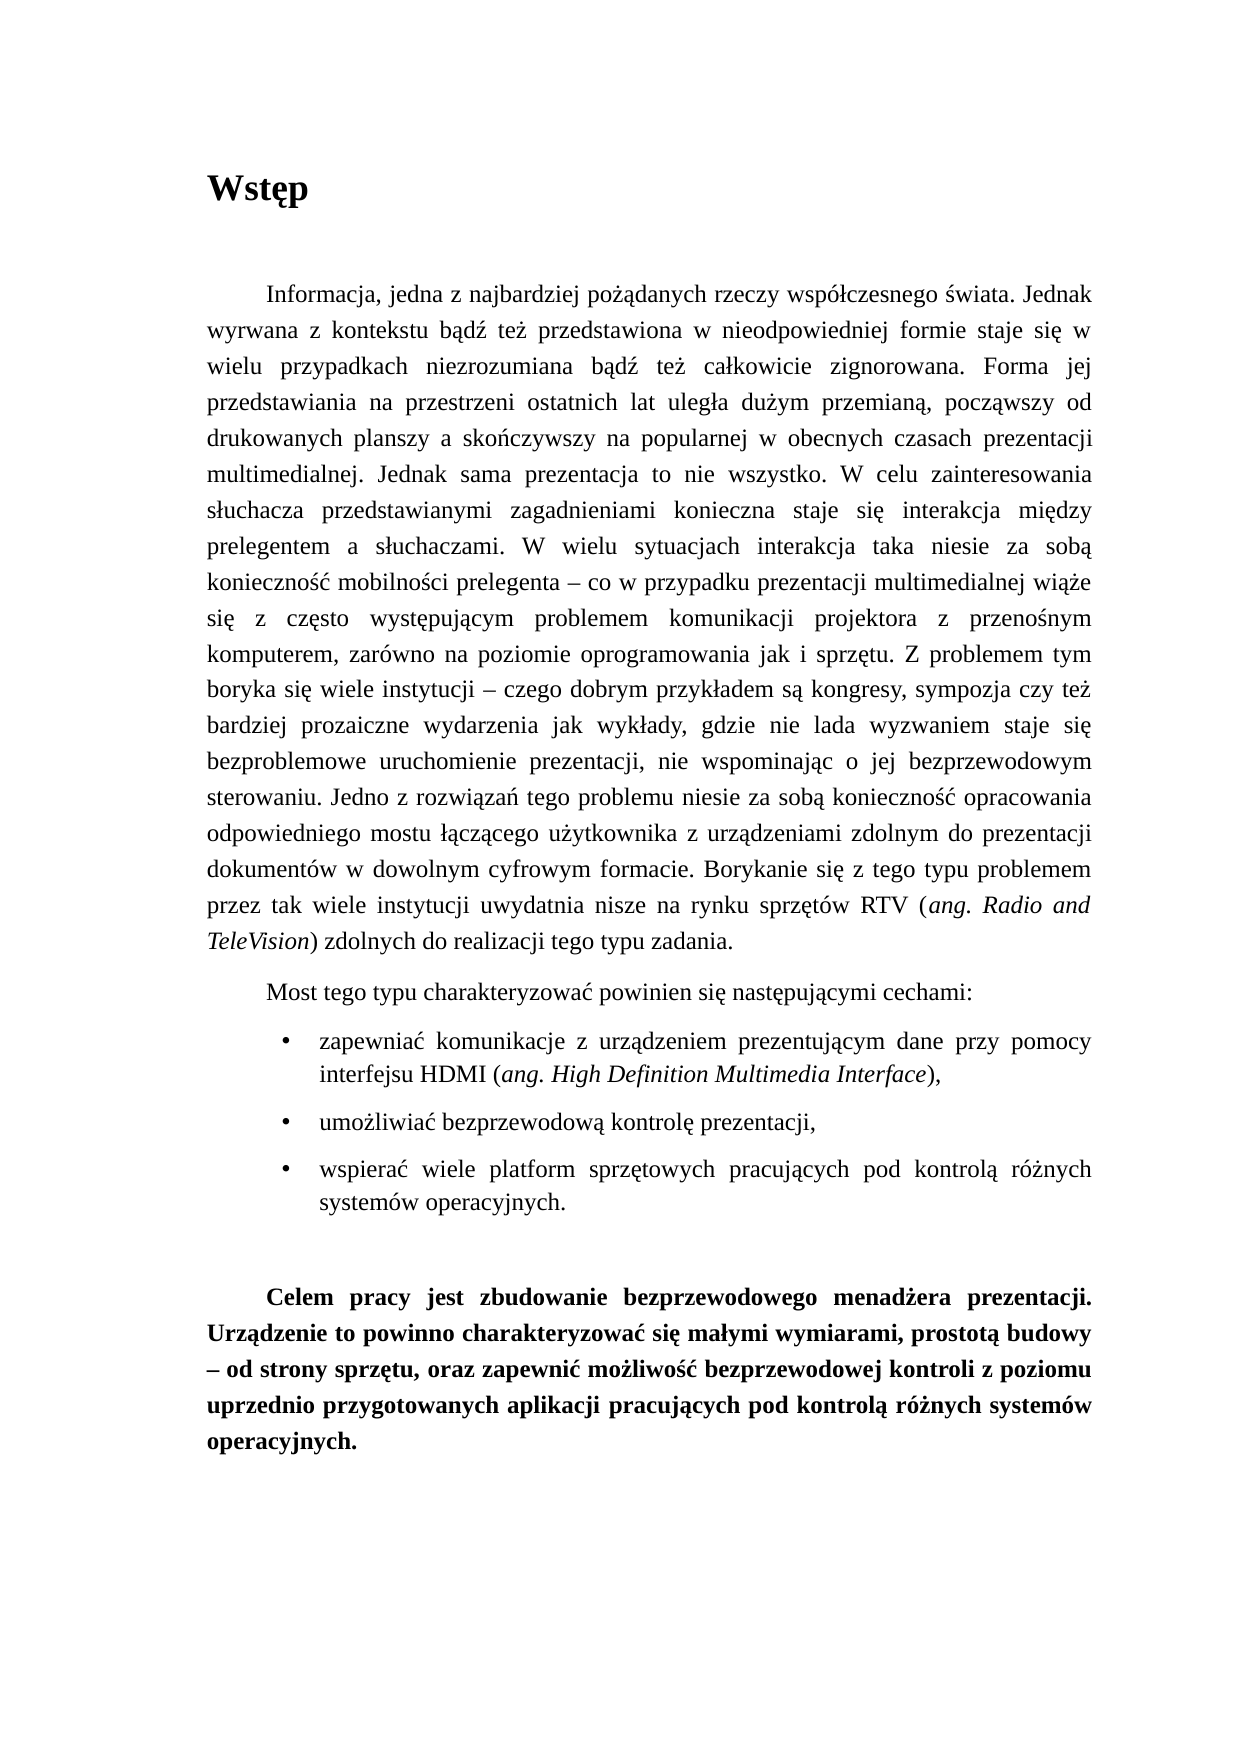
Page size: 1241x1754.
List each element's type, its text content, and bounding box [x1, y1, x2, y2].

list umożliwiać bezprzewodową kontrolę prezentacji, [282, 1107, 1093, 1135]
text Informacja, jedna z najbardziej pożądanych rzeczy współczesnego świata. Jednak wyrwana z kontekstu bądź też przedstawiona w nieodpowiedniej formie staje się w wielu przypadkach niezrozumiana bądź też całkowicie zignorowana. Forma jej przedstawiania na przestrzeni ostatnich lat uległa dużym przemianą, począwszy od drukowanych planszy a skończywszy na popularnej w obecnych czasach prezentacji multimedialnej. Jednak sama prezentacja to nie wszystko. W celu zainteresowania słuchacza przedstawianymi zagadnieniami konieczna staje się interakcja między prelegentem a słuchaczami. W wielu sytuacjach interakcja taka niesie za sobą konieczność mobilności prelegenta – co w przypadku prezentacji multimedialnej wiąże się z często występującym problemem komunikacji projektora z przenośnym komputerem, zarówno na poziomie oprogramowania jak i sprzętu. Z problemem tym boryka się wiele instytucji – czego dobrym przykładem są kongresy, sympozja czy też bardziej prozaiczne wydarzenia jak wykłady, gdzie nie lada wyzwaniem staje się bezproblemowe uruchomienie prezentacji, nie wspominając o jej bezprzewodowym sterowaniu. Jedno z rozwiązań tego problemu niesie za sobą konieczność opracowania odpowiedniego mostu łączącego użytkownika z urządzeniami zdolnym do prezentacji dokumentów w dowolnym cyfrowym formacie. Borykanie się z tego typu problemem przez tak wiele instytucji uwydatnia nisze na rynku sprzętów RTV (ang. Radio and TeleVision) zdolnych do realizacji tego typu zadania. [207, 279, 1093, 955]
list zapewniać komunikacje z urządzeniem prezentującym dane przy pomocy interfejsu HDMI (ang. High Definition Multimedia Interface), [282, 1026, 1093, 1088]
text Most tego typu charakteryzować powinien się następującymi cechami: [207, 977, 1093, 1006]
subtitle Wstęp [207, 165, 1093, 208]
text Celem pracy jest zbudowanie bezprzewodowego menadżera prezentacji. Urządzenie to powinno charakteryzować się małymi wymiarami, prostotą budowy – od strony sprzętu, oraz zapewnić możliwość bezprzewodowej kontroli z poziomu uprzednio przygotowanych aplikacji pracujących pod kontrolą różnych systemów operacyjnych. [207, 1282, 1093, 1455]
list wspierać wiele platform sprzętowych pracujących pod kontrolą różnych systemów operacyjnych. [282, 1154, 1093, 1216]
